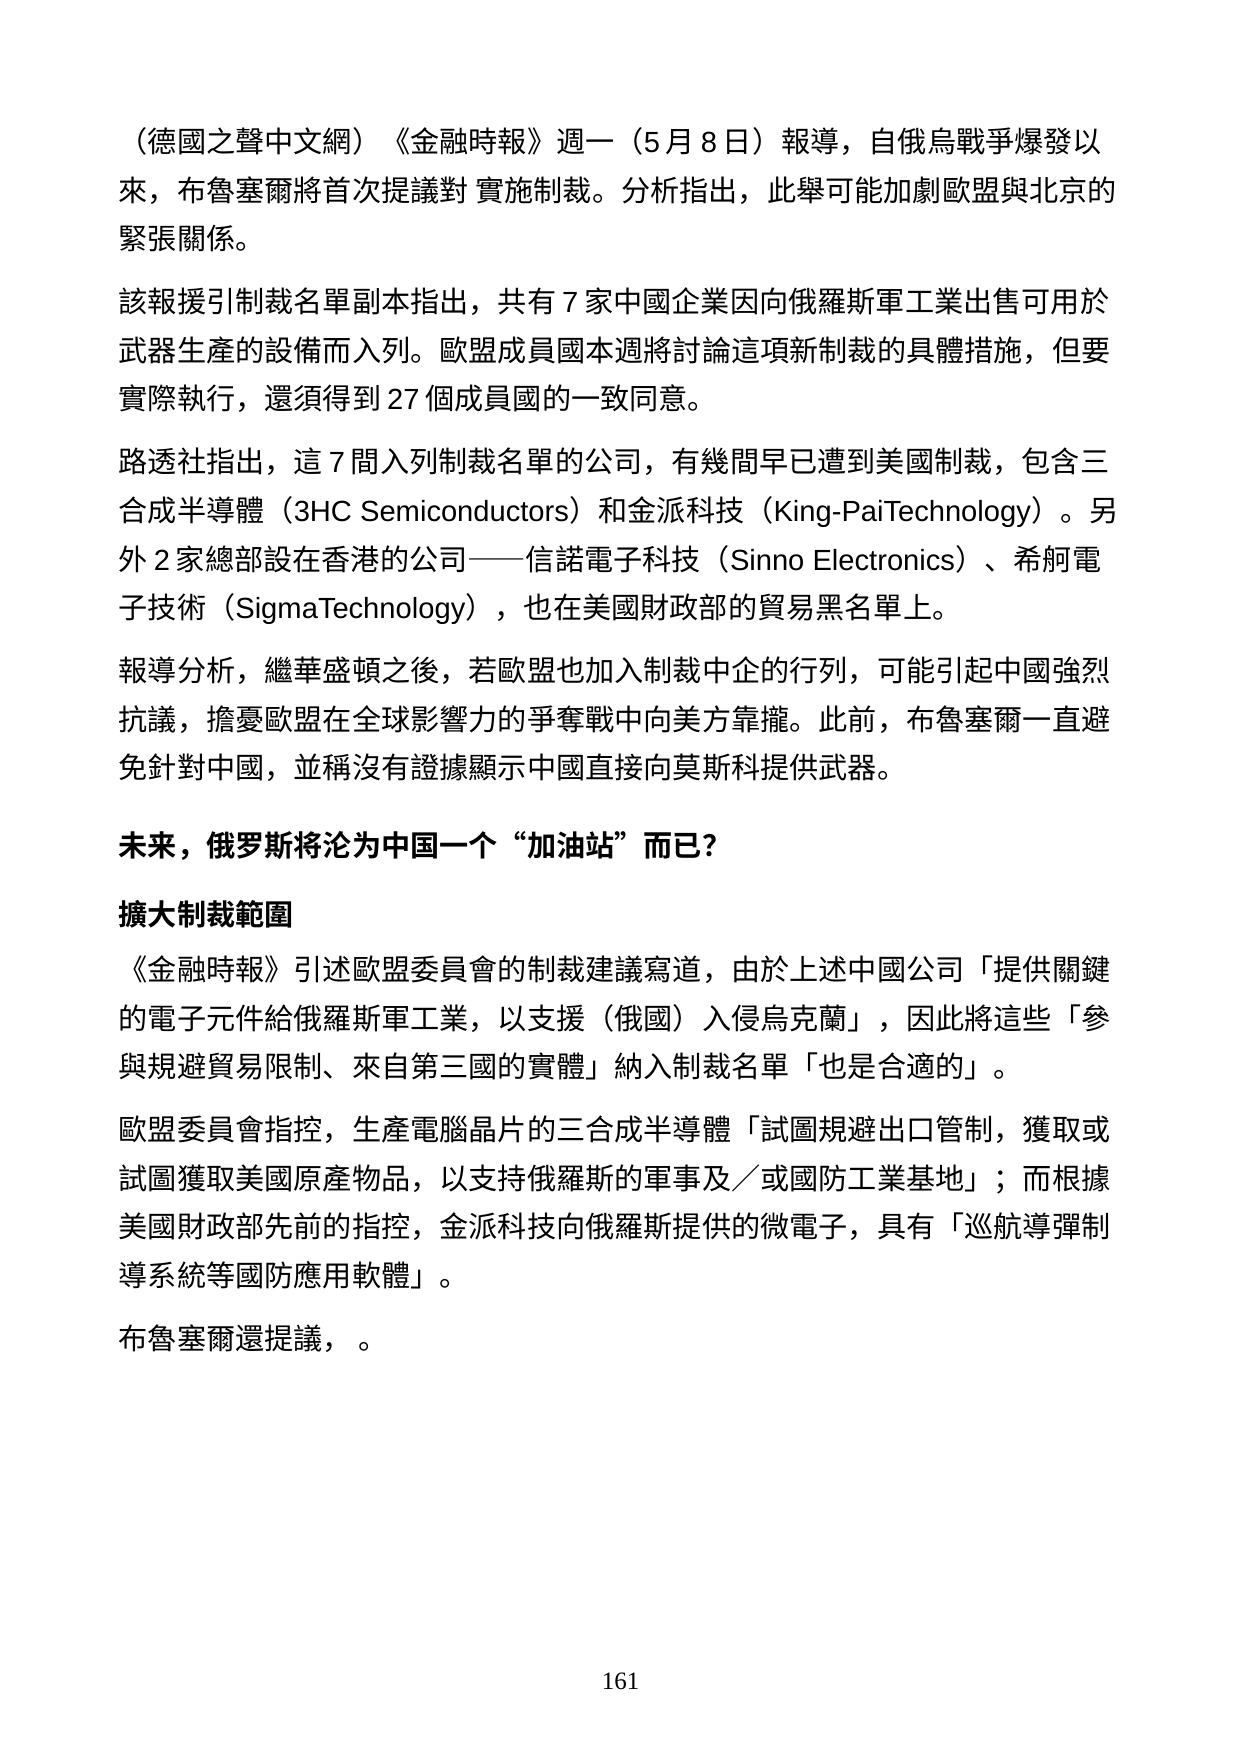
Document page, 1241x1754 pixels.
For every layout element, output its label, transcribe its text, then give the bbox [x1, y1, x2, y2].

subtitle 擴大制裁範圍 [118, 892, 1122, 934]
text 歐盟委員會指控，生產電腦晶片的三合成半導體「試圖規避出口管制，獲取或試圖獲取美國原產物品，以支持俄羅斯的軍事及／或國防工業基地」；而根據美國財政部先前的指控，金派科技向俄羅斯提供的微電子，具有「巡航導彈制導系統等國防應用軟體」。 [118, 1107, 1122, 1295]
text 該報援引制裁名單副本指出，共有7家中國企業因向俄羅斯軍工業出售可用於武器生產的設備而入列。歐盟成員國本週將討論這項新制裁的具體措施，但要實際執行，還須得到27個成員國的一致同意。 [118, 279, 1122, 418]
text 路透社指出，這7間入列制裁名單的公司，有幾間早已遭到美國制裁，包含三合成半導體（3HC Semiconductors）和金派科技（King-PaiTechnology）。另外2家總部設在香港的公司——信諾電子科技（Sinno Electronics）、希舸電子技術（SigmaTechnology），也在美國財政部的貿易黑名單上。 [118, 439, 1122, 627]
text 《金融時報》引述歐盟委員會的制裁建議寫道，由於上述中國公司「提供關鍵的電子元件給俄羅斯軍工業，以支援（俄國）入侵烏克蘭」，因此將這些「參與規避貿易限制、來自第三國的實體」納入制裁名單「也是合適的」。 [118, 947, 1122, 1086]
subtitle 未来，俄罗斯将沦为中国一个“加油站”而已？ [118, 822, 1122, 865]
text （德國之聲中文網）《金融時報》週一（5月8日）報導，自俄烏戰爭爆發以來，布魯塞爾將首次提議對 實施制裁。分析指出，此舉可能加劇歐盟與北京的緊張關係。 [118, 118, 1122, 258]
text 布魯塞爾還提議， 。 [118, 1316, 1122, 1358]
text 報導分析，繼華盛頓之後，若歐盟也加入制裁中企的行列，可能引起中國強烈抗議，擔憂歐盟在全球影響力的爭奪戰中向美方靠攏。此前，布魯塞爾一直避免針對中國，並稱沒有證據顯示中國直接向莫斯科提供武器。 [118, 648, 1122, 787]
